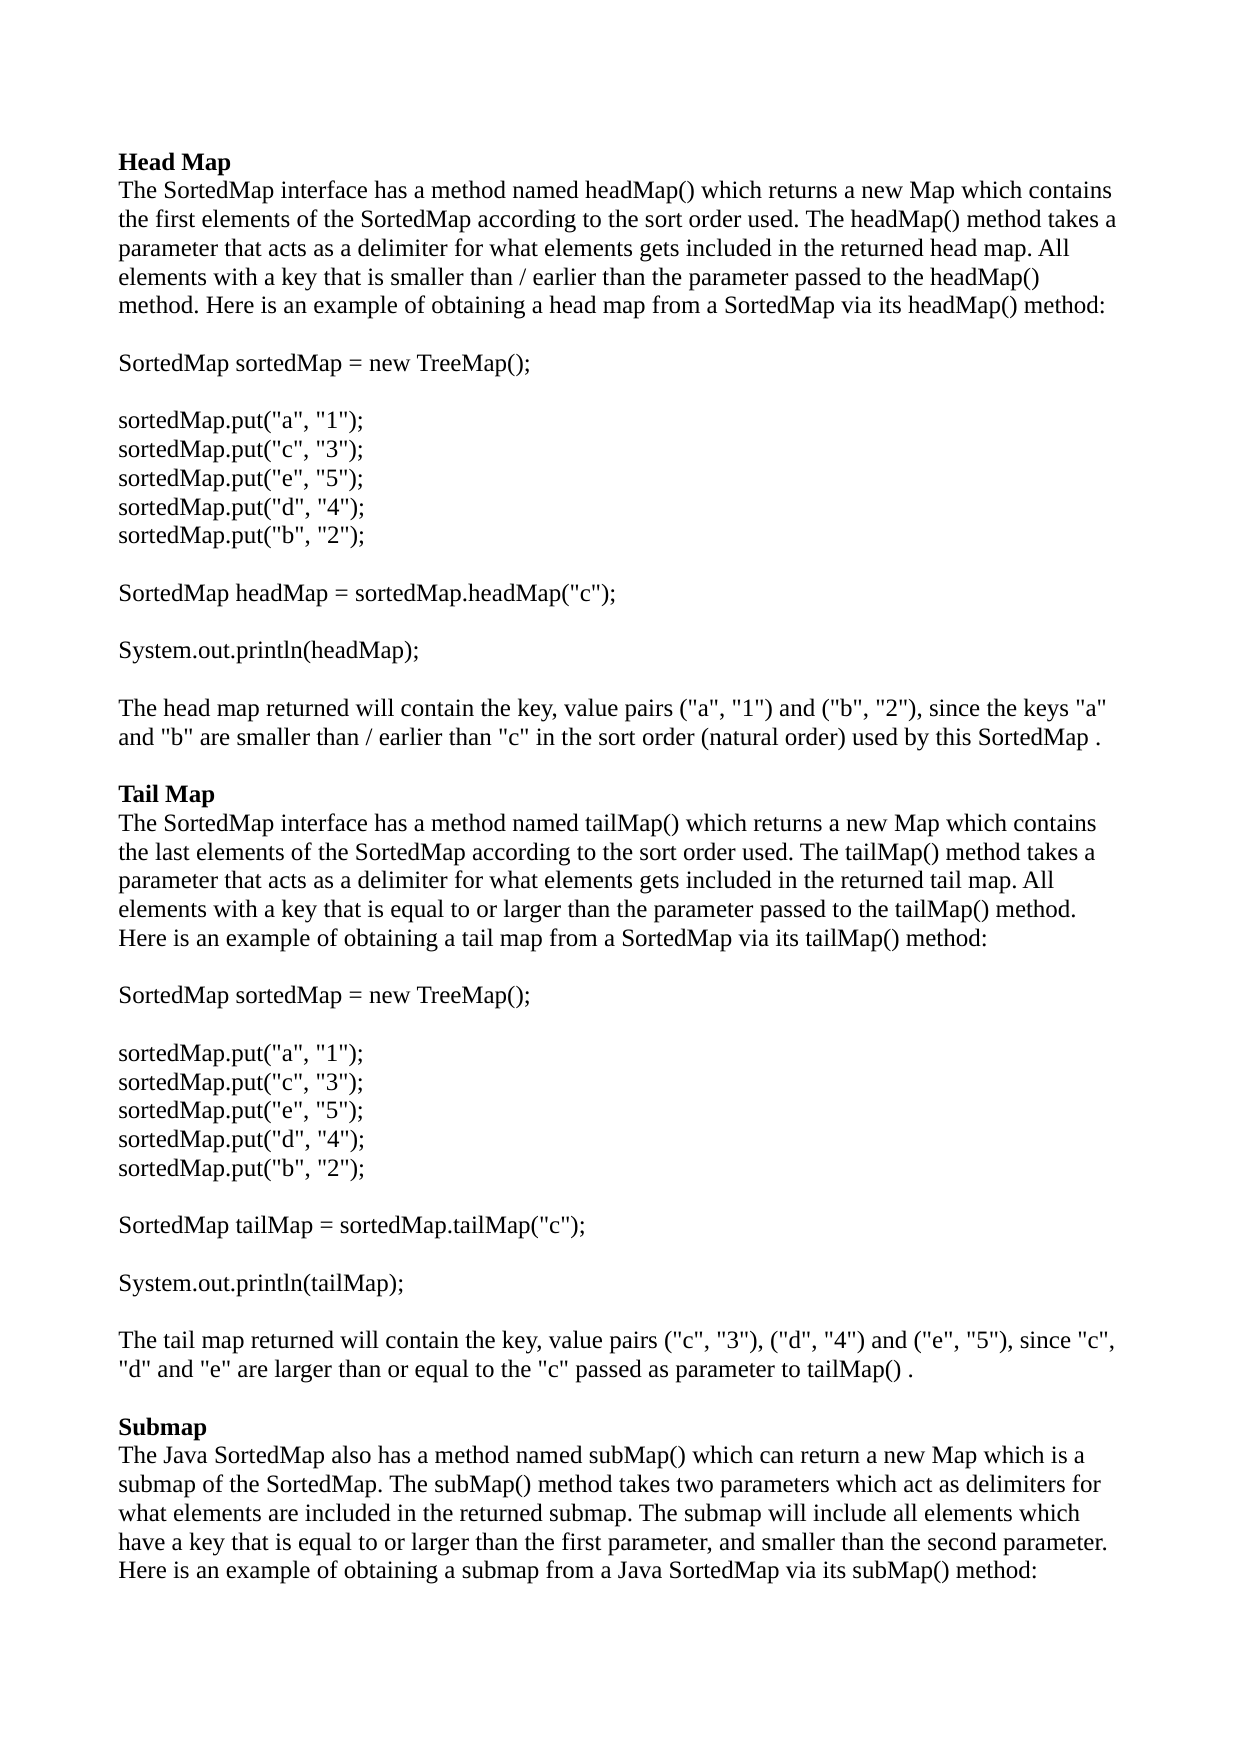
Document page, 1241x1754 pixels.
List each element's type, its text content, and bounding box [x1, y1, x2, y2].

text sortedMap.put("a", "1"); [118, 1038, 1122, 1067]
text Tail Map [118, 779, 1122, 808]
text sortedMap.put("e", "5"); [118, 463, 1122, 492]
text System.out.println(tailMap); [118, 1268, 1122, 1297]
text sortedMap.put("b", "2"); [118, 521, 1122, 549]
text The SortedMap interface has a method named tailMap() which returns a new Map which contains the last elements of the SortedMap according to the sort order used. The tailMap() method takes a parameter that acts as a delimiter for what elements gets included in the returned tail map. All elements with a key that is equal to or larger than the parameter passed to the tailMap() method. Here is an example of obtaining a tail map from a SortedMap via its tailMap() method: [118, 808, 1122, 952]
text Head Map [118, 147, 1122, 176]
text sortedMap.put("d", "4"); [118, 492, 1122, 521]
text SortedMap tailMap = sortedMap.tailMap("c"); [118, 1211, 1122, 1239]
text System.out.println(headMap); [118, 636, 1122, 664]
text sortedMap.put("c", "3"); [118, 1067, 1122, 1096]
text SortedMap sortedMap = new TreeMap(); [118, 981, 1122, 1009]
text sortedMap.put("b", "2"); [118, 1153, 1122, 1182]
text The Java SortedMap also has a method named subMap() which can return a new Map which is a submap of the SortedMap. The subMap() method takes two parameters which act as delimiters for what elements are included in the returned submap. The submap will include all elements which have a key that is equal to or larger than the first parameter, and smaller than the second parameter. Here is an example of obtaining a submap from a Java SortedMap via its subMap() method: [118, 1441, 1122, 1584]
text SortedMap sortedMap = new TreeMap(); [118, 348, 1122, 377]
text SortedMap headMap = sortedMap.headMap("c"); [118, 578, 1122, 607]
text The tail map returned will contain the key, value pairs ("c", "3"), ("d", "4") and ("e", "5"), since "c", "d" and "e" are larger than or equal to the "c" passed as parameter to tailMap() . [118, 1326, 1122, 1383]
text Submap [118, 1412, 1122, 1441]
text The SortedMap interface has a method named headMap() which returns a new Map which contains the first elements of the SortedMap according to the sort order used. The headMap() method takes a parameter that acts as a delimiter for what elements gets included in the returned head map. All elements with a key that is smaller than / earlier than the parameter passed to the headMap() method. Here is an example of obtaining a head map from a SortedMap via its headMap() method: [118, 176, 1122, 319]
text sortedMap.put("a", "1"); [118, 406, 1122, 434]
text sortedMap.put("d", "4"); [118, 1124, 1122, 1153]
text sortedMap.put("c", "3"); [118, 434, 1122, 463]
text sortedMap.put("e", "5"); [118, 1096, 1122, 1124]
text The head map returned will contain the key, value pairs ("a", "1") and ("b", "2"), since the keys "a" and "b" are smaller than / earlier than "c" in the sort order (natural order) used by this SortedMap . [118, 693, 1122, 751]
